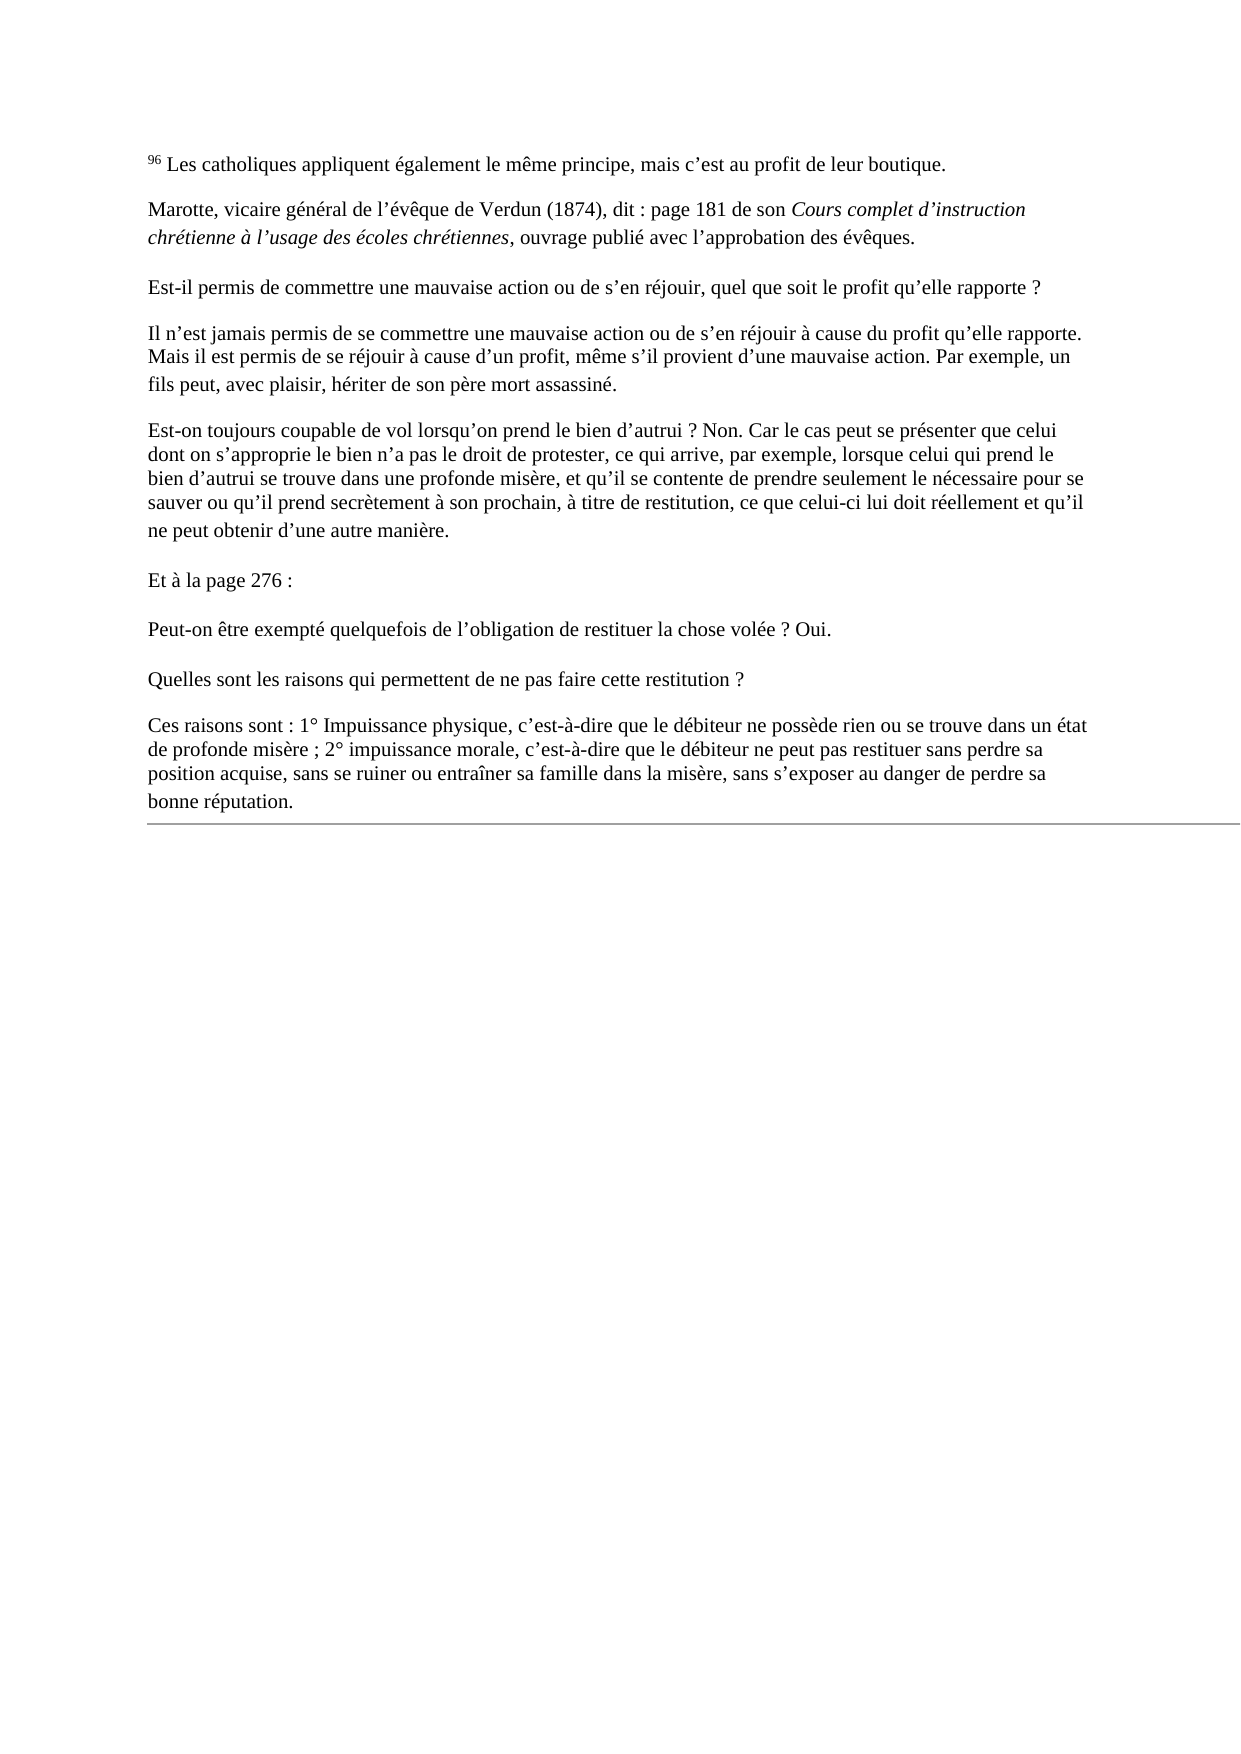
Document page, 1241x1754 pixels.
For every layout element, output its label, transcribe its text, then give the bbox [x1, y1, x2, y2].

text Quelles sont les raisons qui permettent de ne pas faire cette restitution ? [148, 663, 1093, 692]
text Peut-on être exempté quelquefois de l’obligation de restituer la chose volée ? Oui. [148, 613, 1093, 642]
text Est-on toujours coupable de vol lorsqu’on prend le bien d’autrui ? Non. Car le cas peut se présenter que celui dont on s’approprie le bien n’a pas le droit de protester, ce qui arrive, par exemple, lorsque celui qui prend le bien d’autrui se trouve dans une profonde misère, et qu’il se contente de prendre seulement le nécessaire pour se sauver ou qu’il prend secrètement à son prochain, à titre de restitution, ce que celui-ci lui doit réellement et qu’il ne peut obtenir d’une autre manière. [148, 418, 1093, 543]
text Marotte, vicaire général de l’évêque de Verdun (1874), dit : page 181 de son Cours complet d’instruction chrétienne à l’usage des écoles chrétiennes, ouvrage publié avec l’approbation des évêques. [148, 197, 1093, 250]
text 96 Les catholiques appliquent également le même principe, mais c’est au profit de leur boutique. [148, 148, 1093, 176]
text Et à la page 276 : [148, 564, 1093, 593]
text Ces raisons sont : 1° Impuissance physique, c’est-à-dire que le débiteur ne possède rien ou se trouve dans un état de profonde misère ; 2° impuissance morale, c’est-à-dire que le débiteur ne peut pas restituer sans perdre sa position acquise, sans se ruiner ou entraîner sa famille dans la misère, sans s’exposer au danger de perdre sa bonne réputation. [148, 713, 1093, 814]
text Il n’est jamais permis de se commettre une mauvaise action ou de s’en réjouir à cause du profit qu’elle rapporte. Mais il est permis de se réjouir à cause d’un profit, même s’il provient d’une mauvaise action. Par exemple, un fils peut, avec plaisir, hériter de son père mort assassiné. [148, 320, 1093, 397]
text Est-il permis de commettre une mauvaise action ou de s’en réjouir, quel que soit le profit qu’elle rapporte ? [148, 271, 1093, 299]
